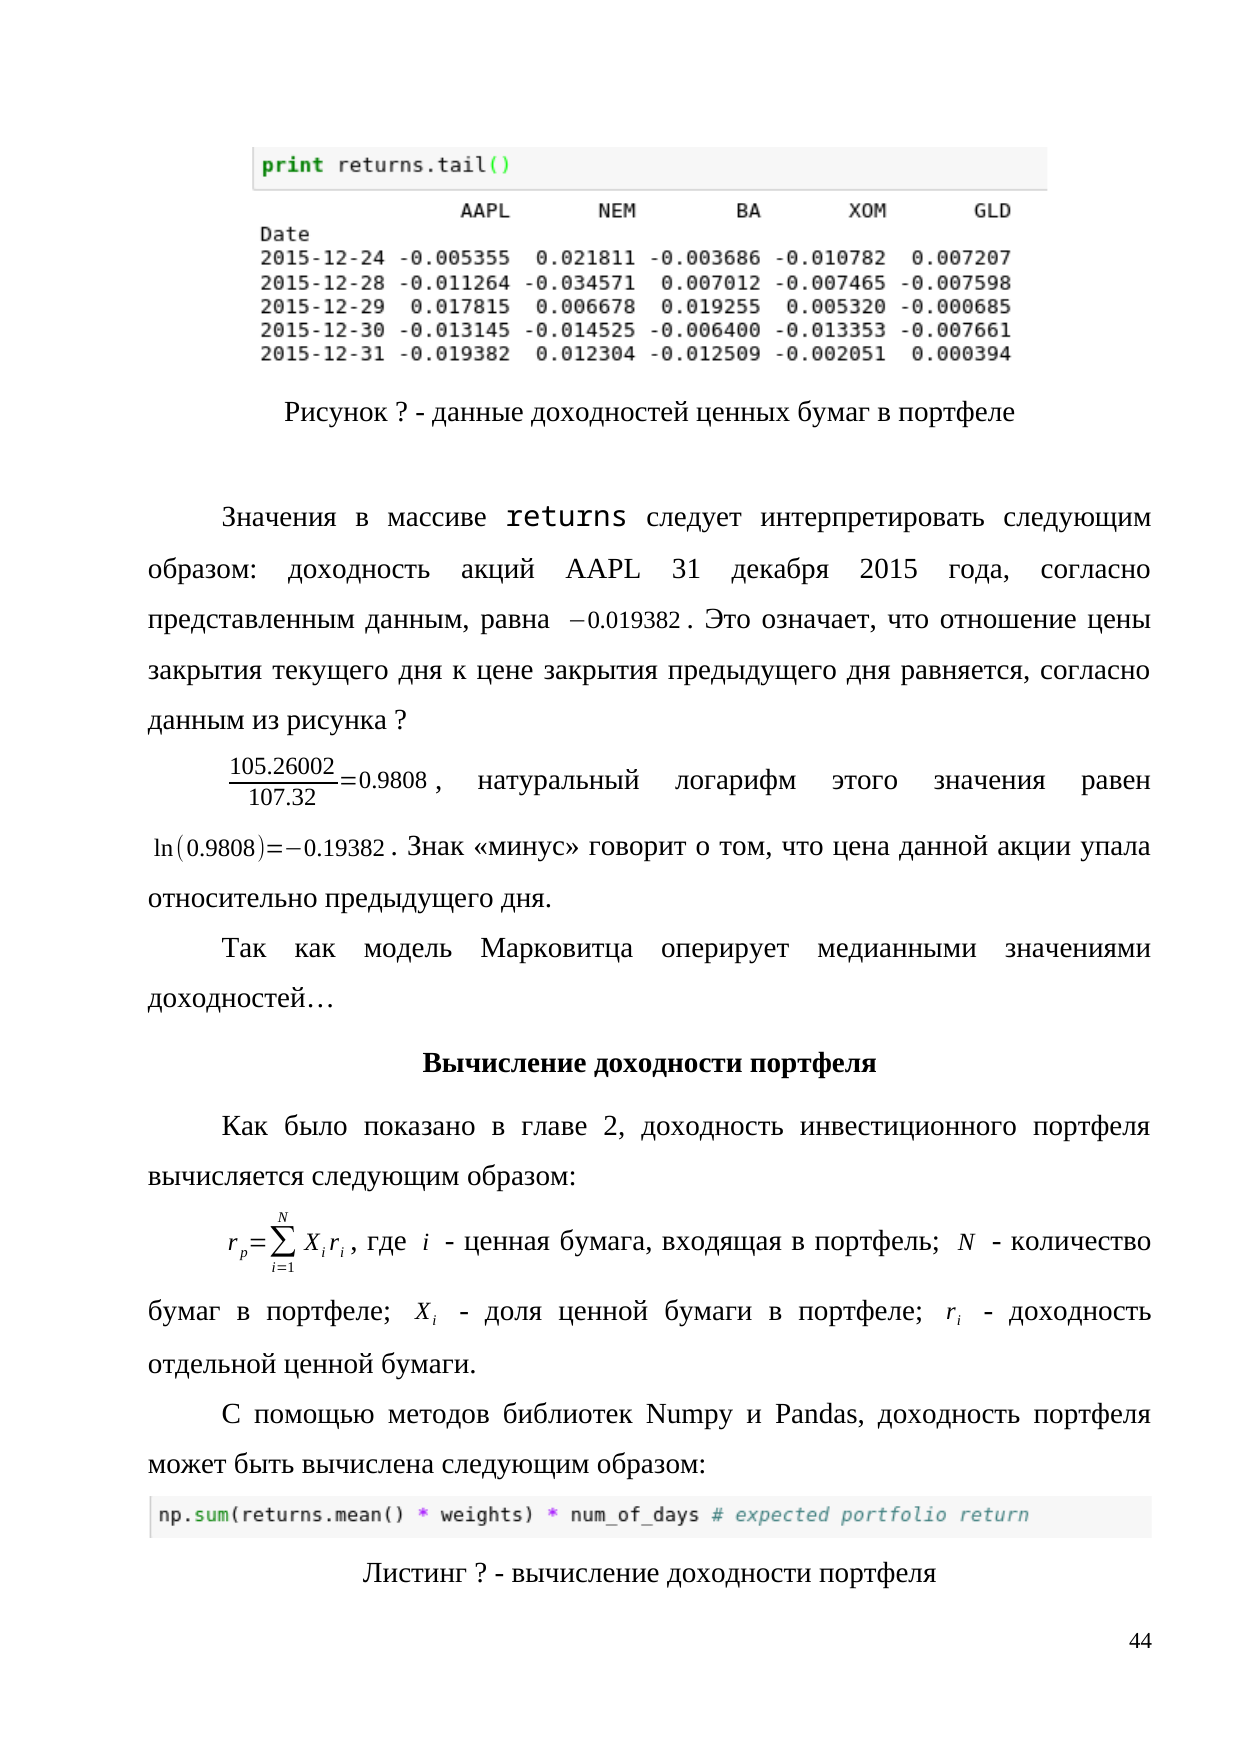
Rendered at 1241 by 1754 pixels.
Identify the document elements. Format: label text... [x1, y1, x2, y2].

text , где - ценная бумага, входящая в портфель; - количество бумаг в портфеле; - доля ценной бумаги в портфеле; - доходность отдельной ценной бумаги. [148, 1209, 1152, 1379]
picture [252, 147, 1048, 378]
text Как было показано в главе 2, доходность инвестиционного портфеля вычисляется следующим образом: [148, 1108, 1152, 1192]
text Так как модель Марковитца оперирует медианными значениями доходностей… [148, 930, 1152, 1014]
subtitle Вычисление доходности портфеля [148, 1045, 1152, 1079]
text Значения в массиве returns следует интерпретировать следующим образом: доходность акций AAPL 31 декабря 2015 года, согласно представленным данным, равна . Это означает, что отношение цены закрытия текущего дня к цене закрытия предыдущего дня равняется, согласно данным из рисунка ? [148, 495, 1152, 736]
text Рисунок ? - данные доходностей ценных бумаг в портфеле [148, 394, 1152, 428]
picture [147, 1496, 1152, 1538]
text С помощью методов библиотек Numpy и Pandas, доходность портфеля может быть вычислена следующим образом: [148, 1396, 1152, 1480]
text Листинг ? - вычисление доходности портфеля [148, 1555, 1152, 1588]
text , натуральный логарифм этого значения равен . Знак «минус» говорит о том, что цена данной акции упала относительно предыдущего дня. [148, 752, 1152, 913]
